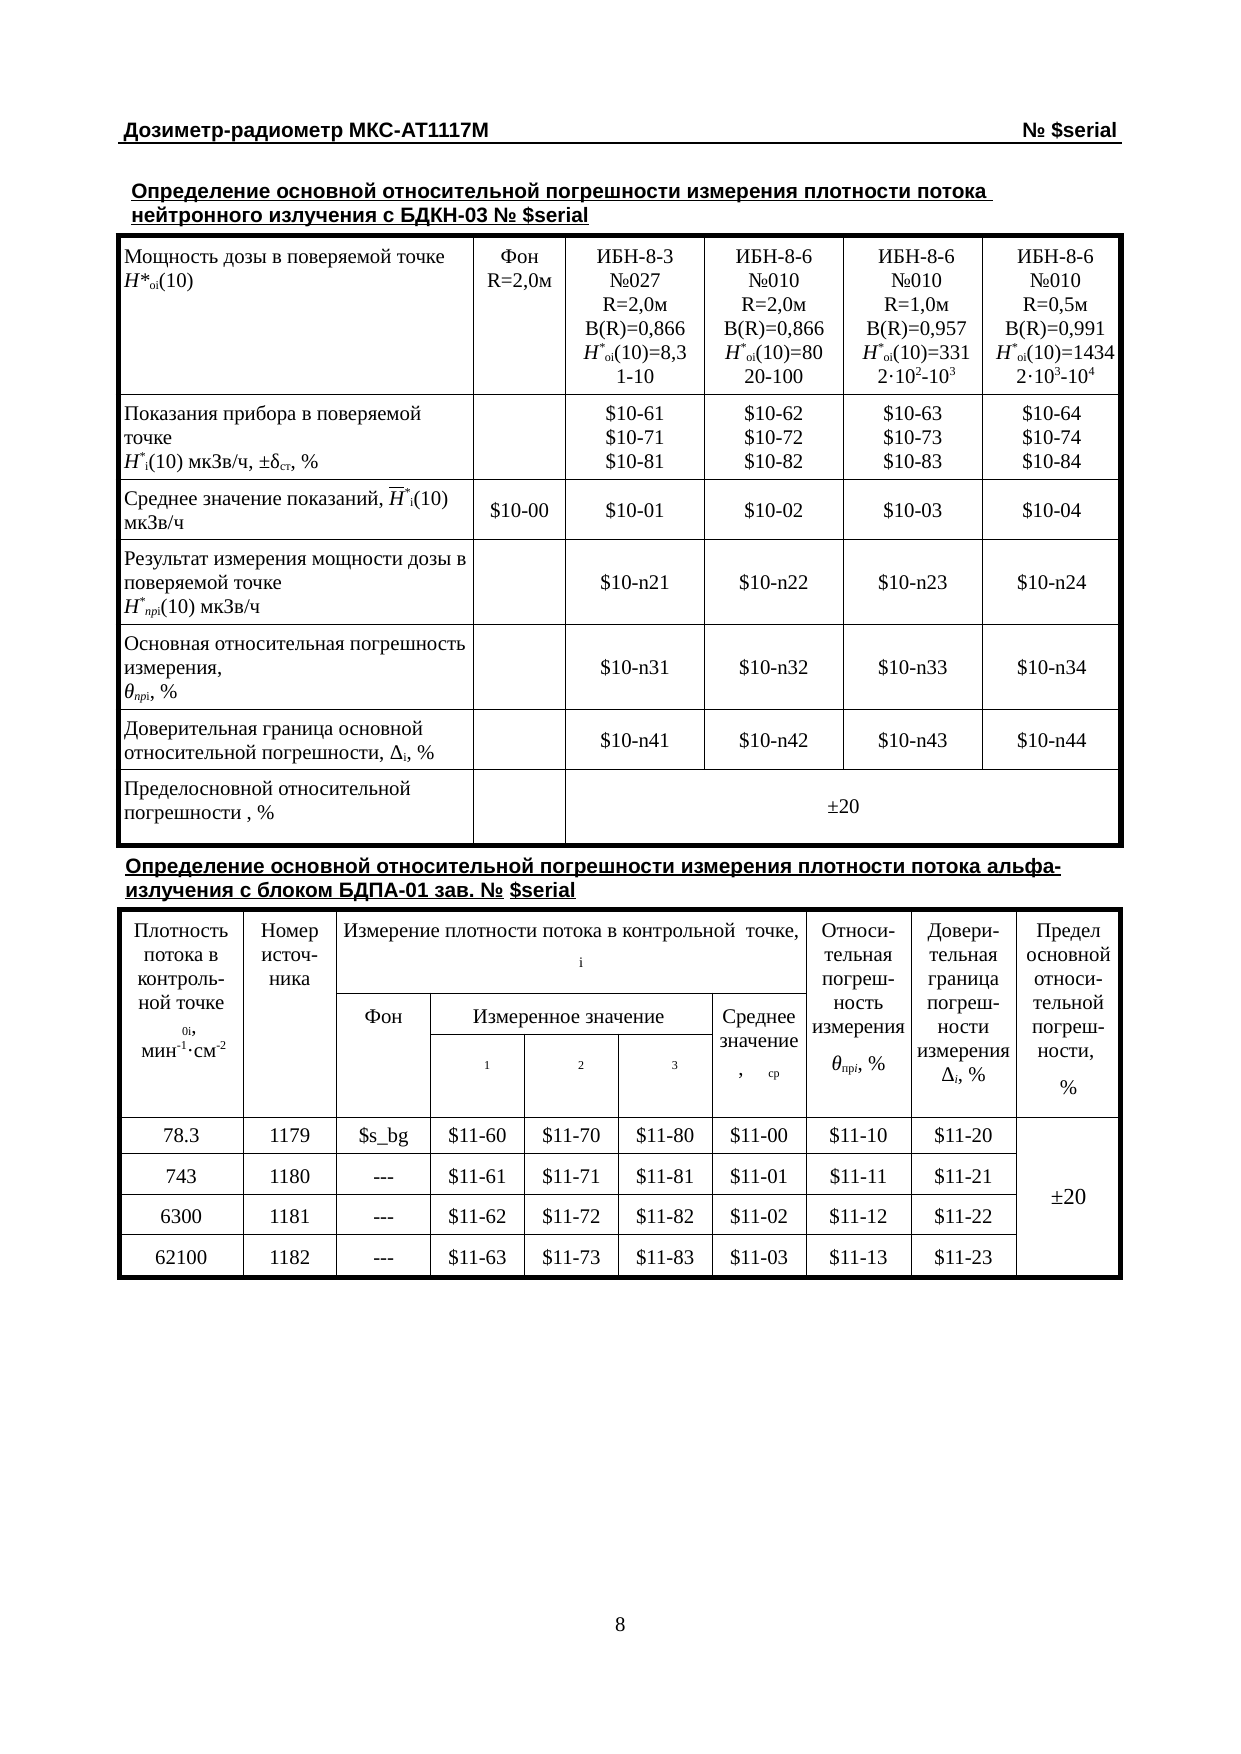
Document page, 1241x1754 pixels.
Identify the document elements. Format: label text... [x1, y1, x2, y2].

table_cell $11-81 [619, 1154, 712, 1193]
table_cell $11-71 [525, 1154, 618, 1193]
table_cell $11-62 [431, 1195, 524, 1234]
table_cell Измеренное значение [431, 994, 712, 1033]
table_cell [474, 540, 565, 624]
table_cell 1179 [244, 1118, 336, 1153]
table_cell $11-22 [912, 1195, 1016, 1234]
table_cell $11-83 [619, 1235, 712, 1275]
table_cell $10-01 [566, 480, 704, 539]
table_cell $11-80 [619, 1118, 712, 1153]
table_cell Мощность дозы в поверяемой точке H*oi(10) [121, 238, 473, 394]
table_cell $10-63 $10-73 $10-83 [844, 395, 982, 479]
table_cell 1182 [244, 1235, 336, 1275]
table_header Определение основной относительной погрешности измерения плотности потока альфа-излучения с блоком БДПА-01 зав. № $serial [119, 848, 1121, 907]
table_cell Плотность потока в контроль-ной точке 0i, мин-1·см-2 [122, 912, 243, 1117]
table_cell --- [337, 1195, 430, 1234]
table_cell $11-23 [912, 1235, 1016, 1275]
table_cell $11-00 [713, 1118, 806, 1153]
table_cell $10-n21 [566, 540, 704, 624]
table_cell [474, 710, 565, 769]
table_cell $10-n24 [983, 540, 1118, 624]
table_cell ИБН-8-3 №027 R=2,0м B(R)=0,866 H*oi(10)=8,3 1-10 [566, 238, 704, 394]
table_cell ±20 [566, 770, 1118, 842]
table_cell $10-00 [474, 480, 565, 539]
table_cell $11-73 [525, 1235, 618, 1275]
table_cell Среднее значение показаний, H*i(10) мкЗв/ч [121, 480, 473, 539]
table_cell 1181 [244, 1195, 336, 1234]
table_cell Результат измерения мощности дозы в поверяемой точке H*прi(10) мкЗв/ч [121, 540, 473, 624]
table_cell Фон [337, 994, 430, 1117]
table_cell $11-70 [525, 1118, 618, 1153]
table_cell ±20 [1017, 1118, 1118, 1275]
table_cell $11-20 [912, 1118, 1016, 1153]
table_cell ИБН-8-6 №010 R=2,0м B(R)=0,866 H*oi(10)=80 20-100 [705, 238, 843, 394]
table_cell $10-n43 [844, 710, 982, 769]
table_cell $10-64 $10-74 $10-84 [983, 395, 1118, 479]
table_cell $11-12 [807, 1195, 911, 1234]
table_cell [474, 625, 565, 709]
table_cell 62100 [122, 1235, 243, 1275]
table_cell $10-n42 [705, 710, 843, 769]
table_cell 2 [525, 1035, 618, 1117]
table_cell $11-01 [713, 1154, 806, 1193]
table_cell 3 [619, 1035, 712, 1117]
table_cell $11-13 [807, 1235, 911, 1275]
table_cell $10-03 [844, 480, 982, 539]
table_cell Доверительная граница основной относительной погрешности, Δi, % [121, 710, 473, 769]
table_cell Среднее значение, ср [713, 994, 806, 1117]
table_cell $10-n32 [705, 625, 843, 709]
table_cell Предел основной относи-тельной погреш-ности, % [1017, 912, 1118, 1117]
table_cell $s_bg [337, 1118, 430, 1153]
table_cell ИБН-8-6 №010 R=1,0м B(R)=0,957 H*oi(10)=331 2·102-103 [844, 238, 982, 394]
table_cell $11-61 [431, 1154, 524, 1193]
table_cell [474, 395, 565, 479]
table_cell $11-03 [713, 1235, 806, 1275]
table_cell Относи-тельная погреш-ность измерения θпрi, % [807, 912, 911, 1117]
table_header Определение основной относительной погрешности измерения плотности потока нейтронного излучения с БДКН-03 № $serial [118, 174, 1121, 233]
table_cell Измерение плотности потока в контрольной точке, i [337, 912, 806, 993]
table_cell ИБН-8-6 №010 R=0,5м B(R)=0,991 H*oi(10)=1434 2·103-104 [983, 238, 1118, 394]
table_cell $10-n33 [844, 625, 982, 709]
table_cell Довери-тельная граница погреш-ности измерения Δi, % [912, 912, 1016, 1117]
table_cell Показания прибора в поверяемой точке H*i(10) мкЗв/ч, ±δст, % [121, 395, 473, 479]
table_cell $10-n23 [844, 540, 982, 624]
table_cell 78.3 [122, 1118, 243, 1153]
table_cell $10-61 $10-71 $10-81 [566, 395, 704, 479]
table_cell $10-n22 [705, 540, 843, 624]
table_cell Фон R=2,0м [474, 238, 565, 394]
table_cell $11-02 [713, 1195, 806, 1234]
table_cell --- [337, 1235, 430, 1275]
table_cell $10-n34 [983, 625, 1118, 709]
table_cell $11-21 [912, 1154, 1016, 1193]
table_cell --- [337, 1154, 430, 1193]
table_cell $10-04 [983, 480, 1118, 539]
table_cell $10-62 $10-72 $10-82 [705, 395, 843, 479]
table_cell $10-n44 [983, 710, 1118, 769]
table_cell $11-82 [619, 1195, 712, 1234]
table_cell Номер источ-ника [244, 912, 336, 1117]
table_cell $11-10 [807, 1118, 911, 1153]
table_cell 6300 [122, 1195, 243, 1234]
table_cell [474, 770, 565, 842]
table_cell $10-n41 [566, 710, 704, 769]
table_cell $11-63 [431, 1235, 524, 1275]
table_cell 743 [122, 1154, 243, 1193]
table_cell $11-72 [525, 1195, 618, 1234]
table_cell $11-60 [431, 1118, 524, 1153]
table_cell Основная относительная погрешность измерения, θпрi, % [121, 625, 473, 709]
table_cell $10-n31 [566, 625, 704, 709]
table_cell Пределосновной относительной погрешности , % [121, 770, 473, 842]
table_cell $11-11 [807, 1154, 911, 1193]
table_cell 1180 [244, 1154, 336, 1193]
table_cell 1 [431, 1035, 524, 1117]
table_cell $10-02 [705, 480, 843, 539]
